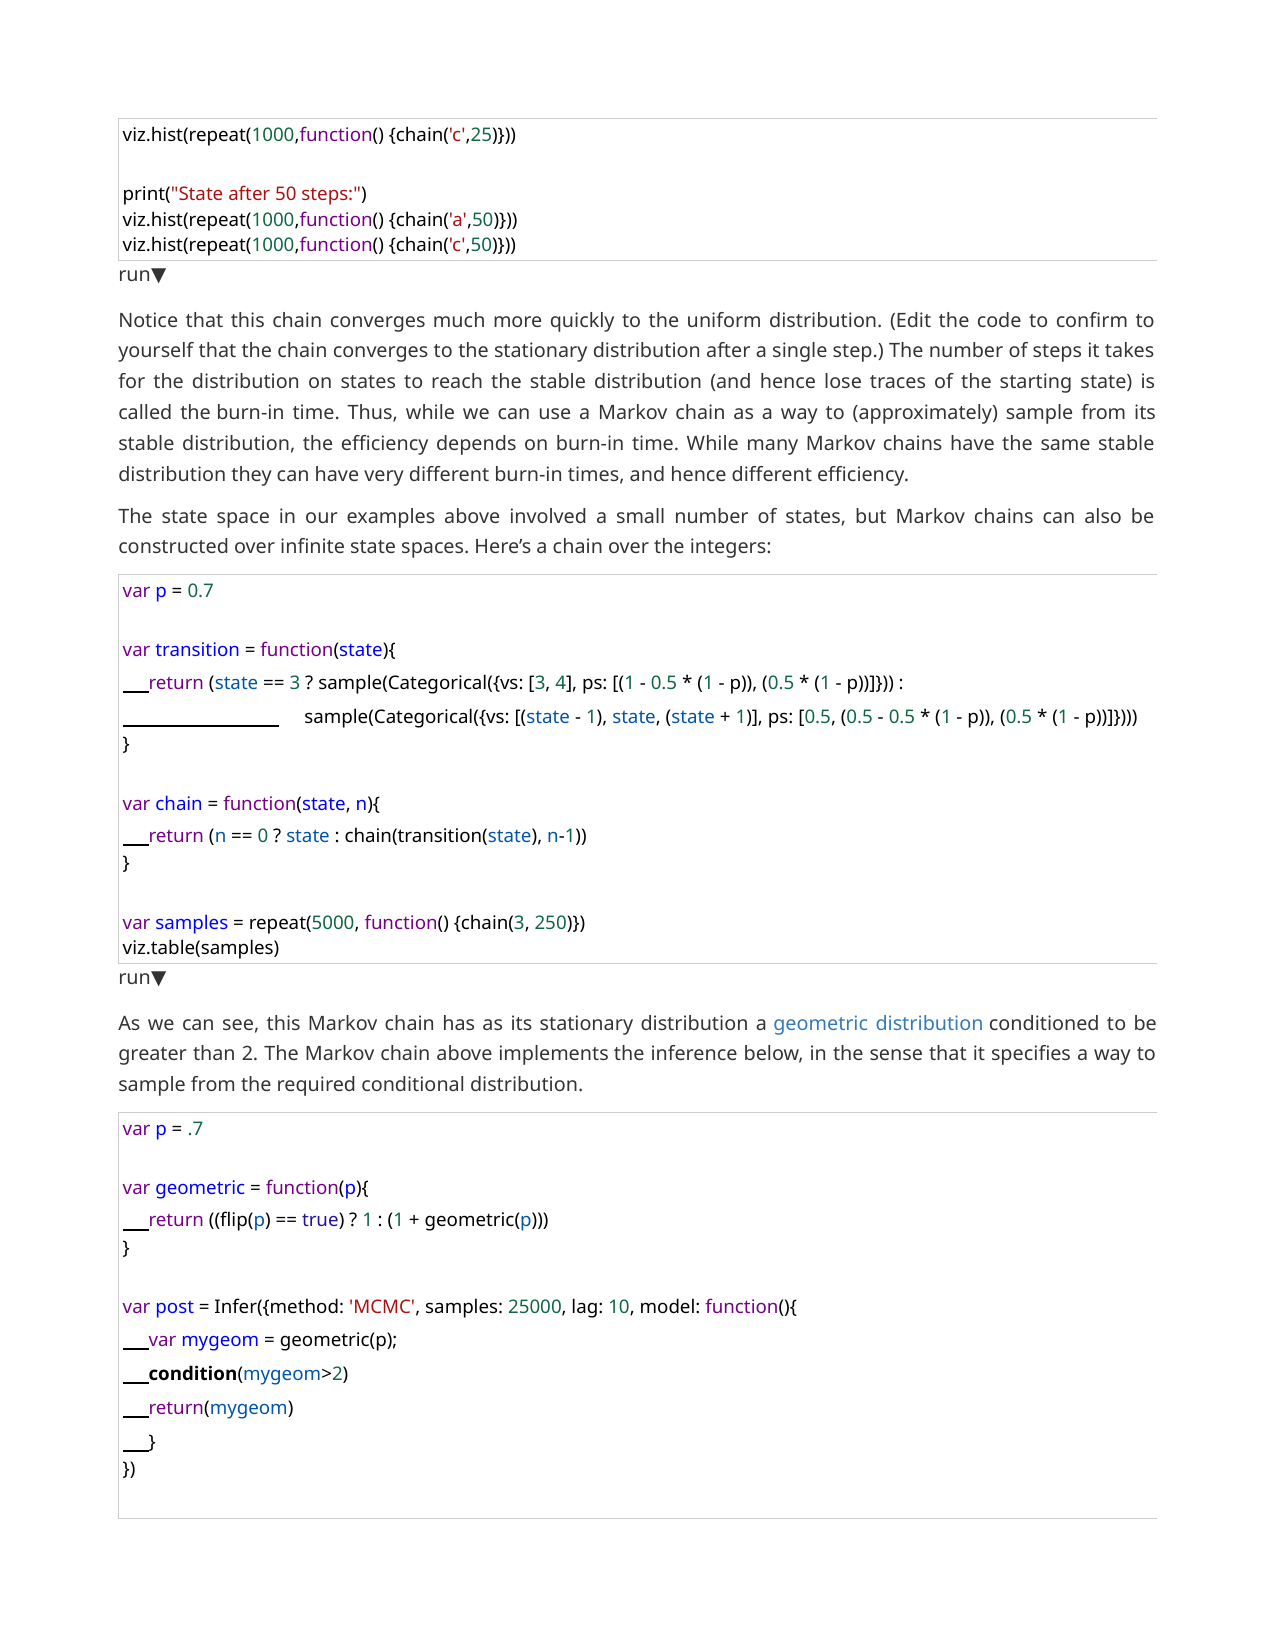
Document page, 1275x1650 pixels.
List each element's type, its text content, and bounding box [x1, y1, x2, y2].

text }) [119, 1452, 1157, 1478]
text run▼ [118, 261, 1157, 287]
text } [119, 727, 1157, 753]
text var samples = repeat(5000, function() {chain(3, 250)}) [119, 906, 1157, 932]
text run▼ [118, 964, 1157, 990]
text } [119, 1418, 1157, 1452]
text condition(mygeom>2) [119, 1350, 1157, 1384]
text print("State after 50 steps:") [119, 178, 1157, 203]
text ​ [119, 872, 1157, 906]
text ​ [119, 753, 1157, 787]
text return (state == 3 ? sample(Categorical({vs: [3, 4], ps: [(1 - 0.5 * (1 - p)), (0.5 * (1 - p))]})) : [119, 659, 1157, 693]
text ​ [119, 1137, 1157, 1172]
text viz.table(samples) [119, 932, 1157, 963]
text return ((flip(p) == true) ? 1 : (1 + geometric(p))) [119, 1197, 1157, 1231]
text ​ [119, 600, 1157, 634]
text } [119, 847, 1157, 872]
text var mygeom = geometric(p); [119, 1316, 1157, 1350]
text return (n == 0 ? state : chain(transition(state), n-1)) [119, 812, 1157, 847]
text var geometric = function(p){ [119, 1172, 1157, 1197]
text var p = 0.7 [119, 575, 1157, 600]
text Notice that this chain converges much more quickly to the uniform distribution. (Edit the code to confirm to yourself that the chain converges to the stationary distribution after a single step.) The number of steps it takes for the distribution on states to reach the stable distribution (and hence lose traces of the starting state) is called the burn-in time. Thus, while we can use a Markov chain as a way to (approximately) sample from its stable distribution, the efficiency depends on burn-in time. While many Markov chains have the same stable distribution they can have very different burn-in times, and hence different efficiency. [118, 306, 1157, 487]
text ​ [119, 144, 1157, 178]
text sample(Categorical({vs: [(state - 1), state, (state + 1)], ps: [0.5, (0.5 - 0.5 * (1 - p)), (0.5 * (1 - p))]}))) [119, 693, 1157, 727]
text ​ [119, 1478, 1157, 1518]
text } [119, 1231, 1157, 1257]
text return(mygeom) [119, 1384, 1157, 1418]
text ​ [119, 1257, 1157, 1291]
text viz.hist(repeat(1000,function() {chain('a',50)})) [119, 203, 1157, 229]
text As we can see, this Markov chain has as its stationary distribution a geometric distribution conditioned to be greater than 2. The Markov chain above implements the inference below, in the sense that it specifies a way to sample from the required conditional distribution. [118, 1009, 1157, 1098]
text var post = Infer({method: 'MCMC', samples: 25000, lag: 10, model: function(){ [119, 1291, 1157, 1316]
text var p = .7 [119, 1113, 1157, 1137]
text The state space in our examples above involved a small number of states, but Markov chains can also be constructed over infinite state spaces. Here’s a chain over the integers: [118, 502, 1157, 560]
text var chain = function(state, n){ [119, 787, 1157, 812]
text var transition = function(state){ [119, 634, 1157, 659]
text viz.hist(repeat(1000,function() {chain('c',25)})) [119, 119, 1157, 144]
text viz.hist(repeat(1000,function() {chain('c',50)})) [119, 229, 1157, 260]
